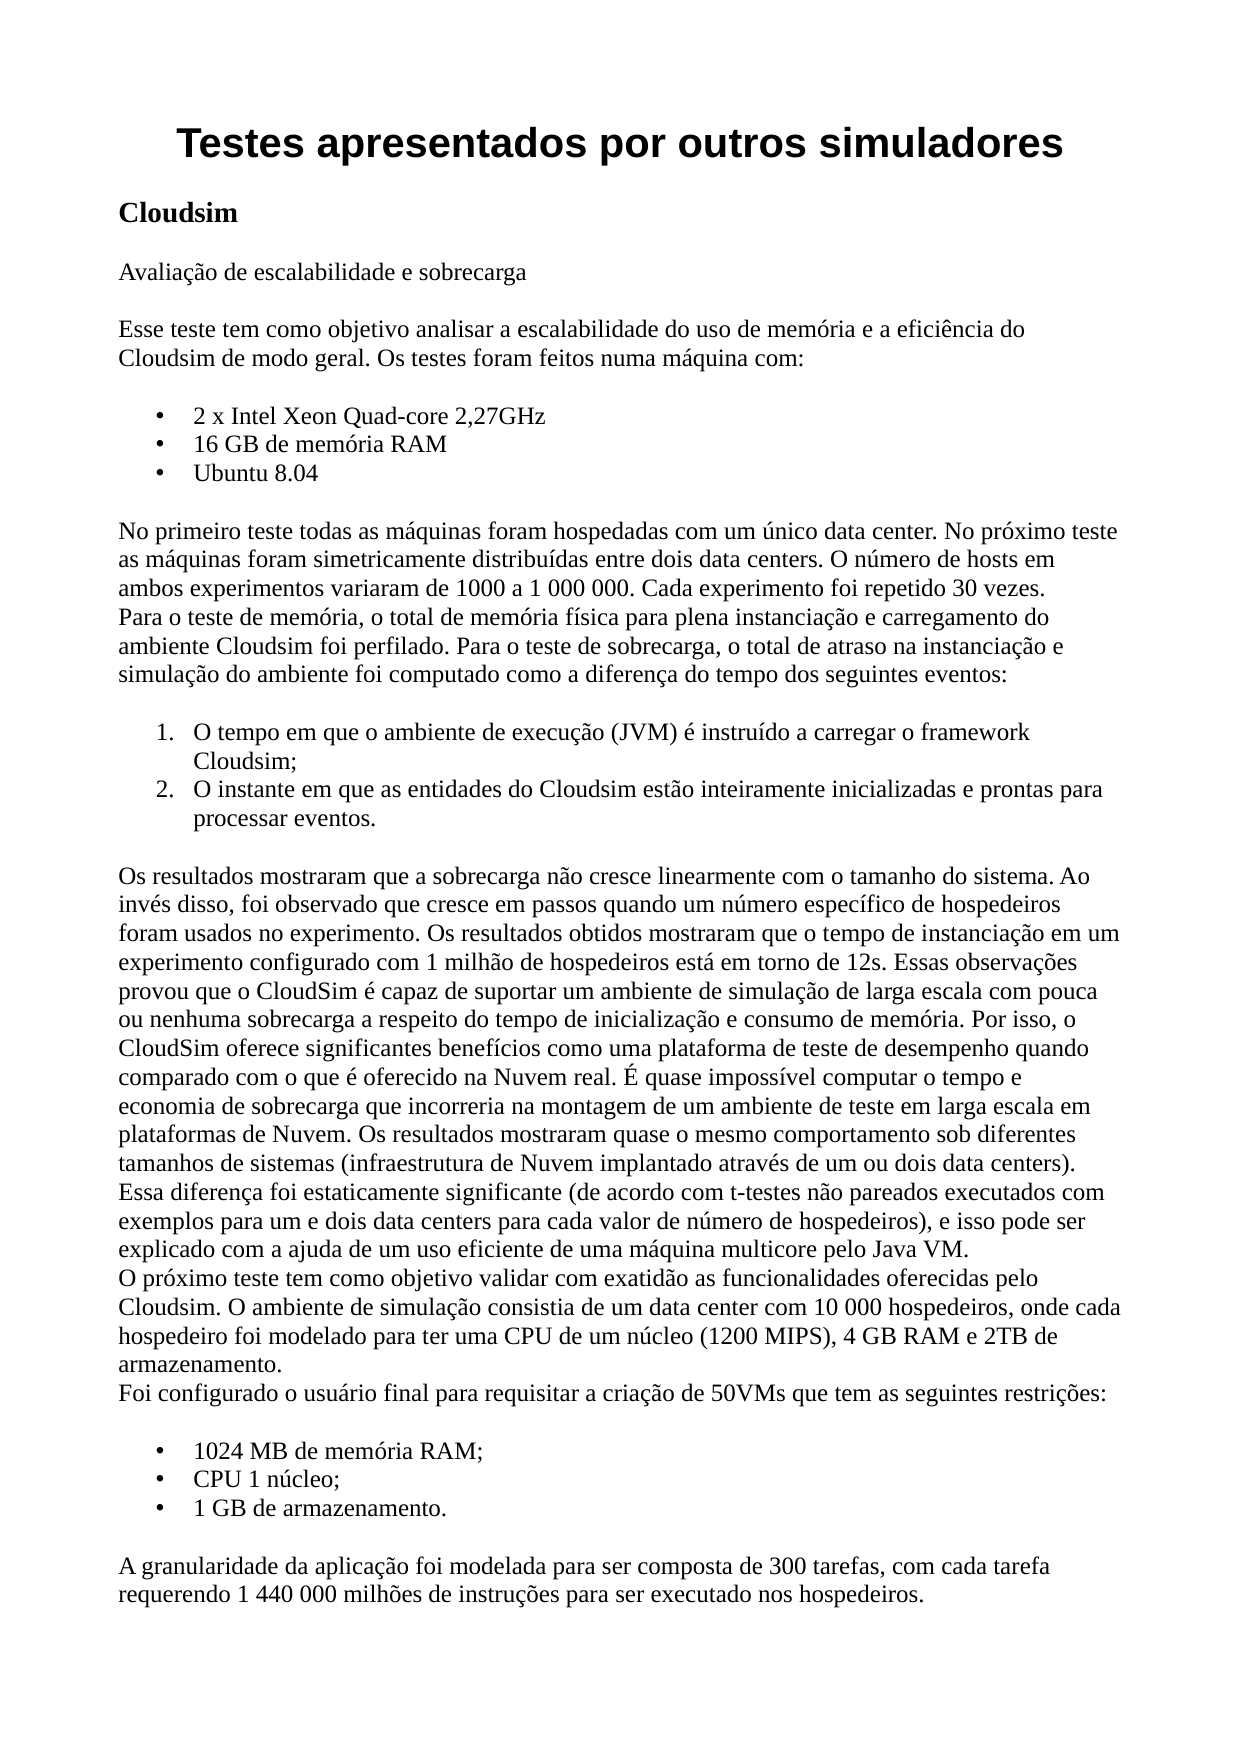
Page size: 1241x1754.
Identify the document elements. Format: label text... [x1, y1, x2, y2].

text Testes apresentados por outros simuladores [118, 118, 1122, 166]
list 16 GB de memória RAM [156, 429, 1122, 458]
text Cloudsim [118, 195, 1122, 228]
list CPU 1 núcleo; [156, 1464, 1122, 1493]
text Esse teste tem como objetivo analisar a escalabilidade do uso de memória e a eficiência do Cloudsim de modo geral. Os testes foram feitos numa máquina com: [118, 314, 1122, 372]
text A granularidade da aplicação foi modelada para ser composta de 300 tarefas, com cada tarefa requerendo 1 440 000 milhões de instruções para ser executado nos hospedeiros. [118, 1551, 1122, 1608]
list O instante em que as entidades do Cloudsim estão inteiramente inicializadas e prontas para processar eventos. [156, 774, 1122, 832]
list 1 GB de armazenamento. [156, 1493, 1122, 1522]
text Foi configurado o usuário final para requisitar a criação de 50VMs que tem as seguintes restrições: [118, 1378, 1122, 1407]
text Avaliação de escalabilidade e sobrecarga [118, 257, 1122, 286]
text No primeiro teste todas as máquinas foram hospedadas com um único data center. No próximo teste as máquinas foram simetricamente distribuídas entre dois data centers. O número de hosts em ambos experimentos variaram de 1000 a 1 000 000. Cada experimento foi repetido 30 vezes. [118, 516, 1122, 602]
text O próximo teste tem como objetivo validar com exatidão as funcionalidades oferecidas pelo Cloudsim. O ambiente de simulação consistia de um data center com 10 000 hospedeiros, onde cada hospedeiro foi modelado para ter uma CPU de um núcleo (1200 MIPS), 4 GB RAM e 2TB de armazenamento. [118, 1263, 1122, 1378]
list 1024 MB de memória RAM; [156, 1436, 1122, 1464]
text Os resultados mostraram que a sobrecarga não cresce linearmente com o tamanho do sistema. Ao invés disso, foi observado que cresce em passos quando um número específico de hospedeiros foram usados no experimento. Os resultados obtidos mostraram que o tempo de instanciação em um experimento configurado com 1 milhão de hospedeiros está em torno de 12s. Essas observações provou que o CloudSim é capaz de suportar um ambiente de simulação de larga escala com pouca ou nenhuma sobrecarga a respeito do tempo de inicialização e consumo de memória. Por isso, o CloudSim oferece significantes benefícios como uma plataforma de teste de desempenho quando comparado com o que é oferecido na Nuvem real. É quase impossível computar o tempo e economia de sobrecarga que incorreria na montagem de um ambiente de teste em larga escala em plataformas de Nuvem. Os resultados mostraram quase o mesmo comportamento sob diferentes tamanhos de sistemas (infraestrutura de Nuvem implantado através de um ou dois data centers). Essa diferença foi estaticamente significante (de acordo com t-testes não pareados executados com exemplos para um e dois data centers para cada valor de número de hospedeiros), e isso pode ser explicado com a ajuda de um uso eficiente de uma máquina multicore pelo Java VM. [118, 861, 1122, 1263]
list Ubuntu 8.04 [156, 458, 1122, 487]
list O tempo em que o ambiente de execução (JVM) é instruído a carregar o framework Cloudsim; [156, 717, 1122, 774]
text Para o teste de memória, o total de memória física para plena instanciação e carregamento do ambiente Cloudsim foi perfilado. Para o teste de sobrecarga, o total de atraso na instanciação e simulação do ambiente foi computado como a diferença do tempo dos seguintes eventos: [118, 602, 1122, 688]
list 2 x Intel Xeon Quad-core 2,27GHz [156, 401, 1122, 429]
